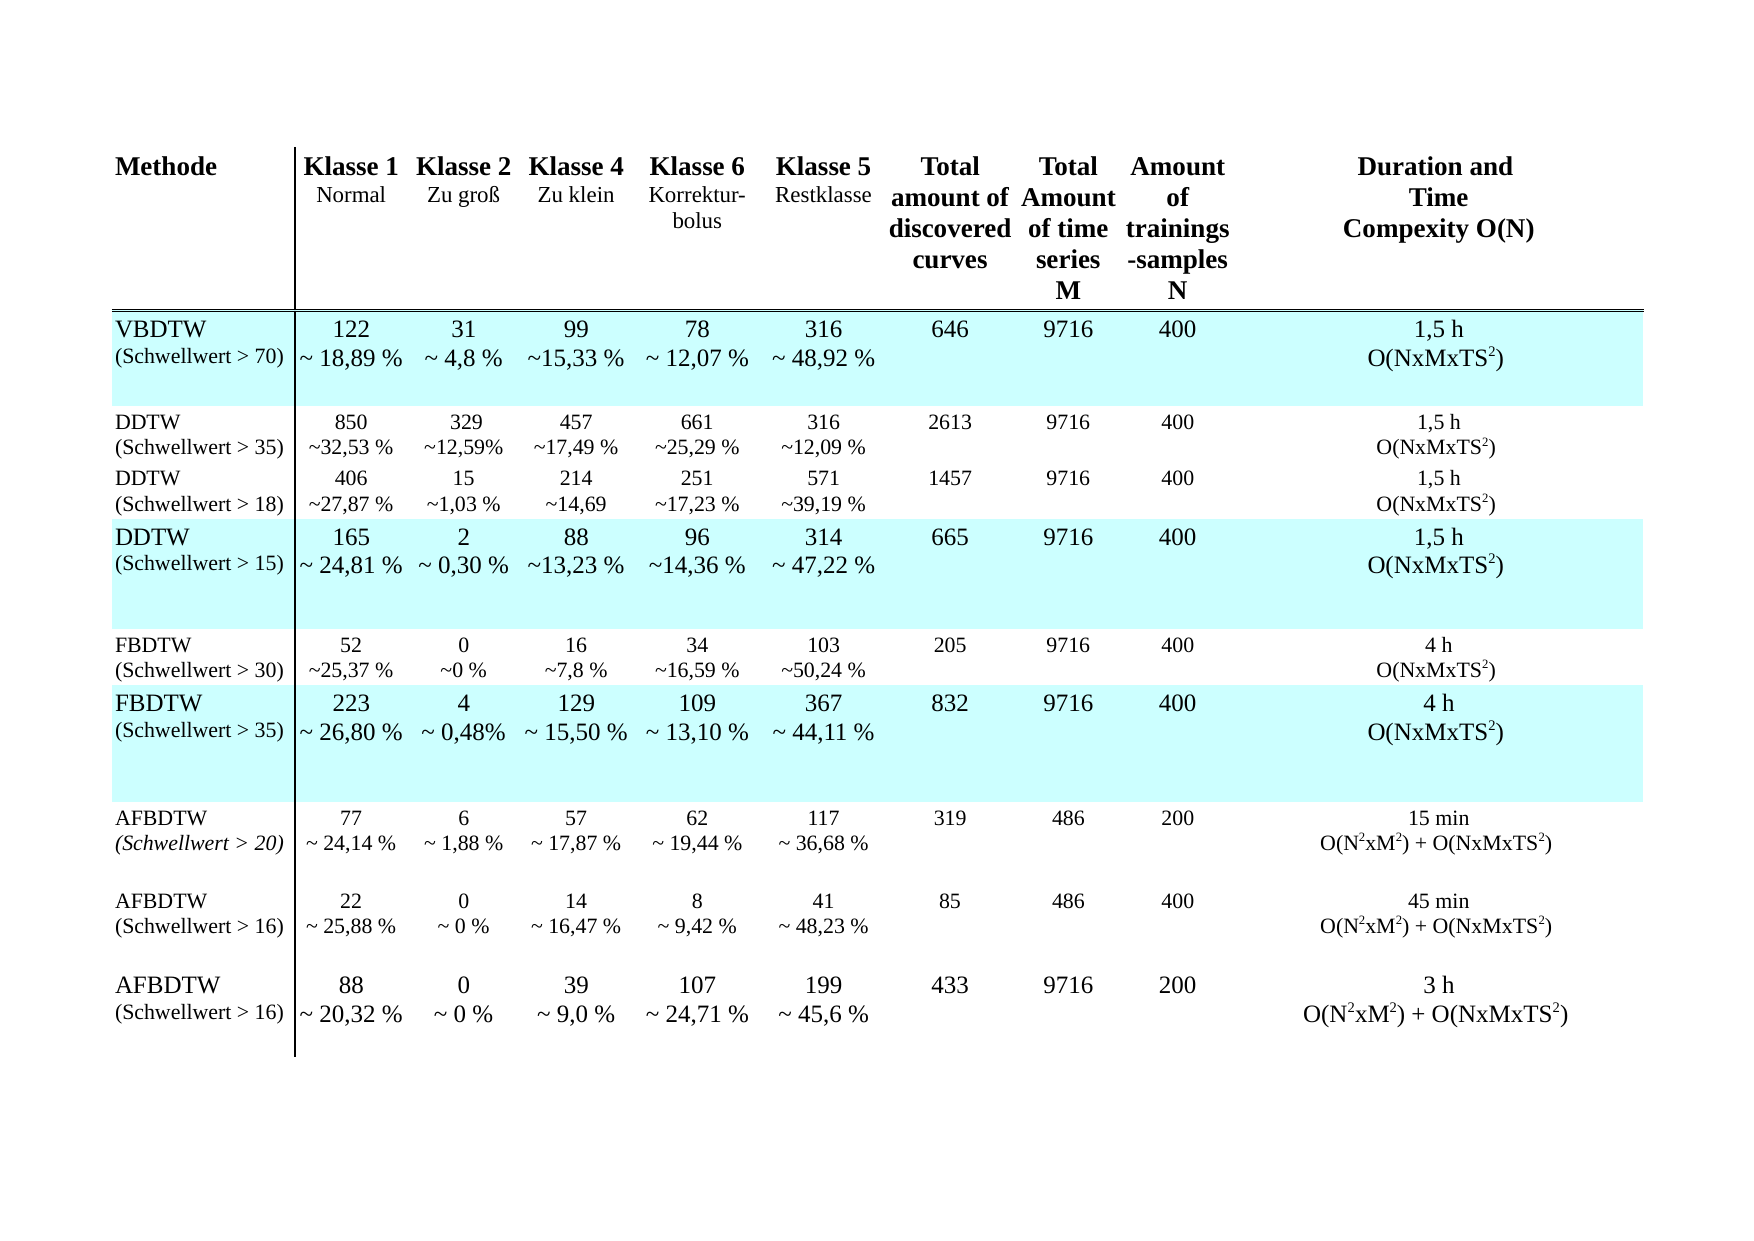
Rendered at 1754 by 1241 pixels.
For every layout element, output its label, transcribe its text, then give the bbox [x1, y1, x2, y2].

table_cell 214 ~14,69 [520, 463, 632, 519]
table_cell 329 ~12,59% [407, 406, 520, 462]
table_cell 9716 [1015, 519, 1121, 629]
table_cell 9716 [1015, 968, 1121, 1057]
table_cell 486 [1015, 802, 1121, 885]
table_cell 200 [1121, 968, 1234, 1057]
table_cell DDTW (Schwellwert > 15) [112, 519, 294, 629]
table_cell 457 ~17,49 % [520, 406, 632, 462]
table_cell 223 ~ 26,80 % [296, 685, 407, 802]
table_header Klasse 5 Restklasse [762, 147, 885, 308]
table_cell AFBDTW (Schwellwert > 16) [112, 885, 294, 968]
table_cell 109 ~ 13,10 % [632, 685, 762, 802]
table_cell VBDTW (Schwellwert > 70) [112, 312, 294, 406]
table_cell 4 ~ 0,48% [407, 685, 520, 802]
table_cell 31 ~ 4,8 % [407, 312, 520, 406]
table_cell 400 [1121, 885, 1234, 968]
table_header Total amount of discovered curves [885, 147, 1015, 308]
table_cell 77 ~ 24,14 % [296, 802, 407, 885]
table_cell 316 ~ 48,92 % [762, 312, 885, 406]
table_cell 199 ~ 45,6 % [762, 968, 885, 1057]
table_header Klasse 1 Normal [296, 147, 407, 308]
table_cell 665 [885, 519, 1015, 629]
table_cell 832 [885, 685, 1015, 802]
table_cell 15 ~1,03 % [407, 463, 520, 519]
table_cell 205 [885, 629, 1015, 685]
table_cell 2 ~ 0,30 % [407, 519, 520, 629]
table_cell AFBDTW (Schwellwert > 20) [112, 802, 294, 885]
table_cell 9716 [1015, 406, 1121, 462]
table_header Klasse 6 Korrektur-bolus [632, 147, 762, 308]
table_cell 316 ~12,09 % [762, 406, 885, 462]
table_cell 9716 [1015, 463, 1121, 519]
table_cell 99 ~15,33 % [520, 312, 632, 406]
table_cell 571 ~39,19 % [762, 463, 885, 519]
table_cell 117 ~ 36,68 % [762, 802, 885, 885]
table_header Klasse 4 Zu klein [520, 147, 632, 308]
table_cell 400 [1121, 406, 1234, 462]
table_cell 34 ~16,59 % [632, 629, 762, 685]
table_cell 400 [1121, 463, 1234, 519]
table_cell DDTW (Schwellwert > 35) [112, 406, 294, 462]
table_cell 39 ~ 9,0 % [520, 968, 632, 1057]
table_cell 314 ~ 47,22 % [762, 519, 885, 629]
table_cell 9716 [1015, 312, 1121, 406]
table_cell 4 h O(NxMxTS2) [1234, 685, 1643, 802]
table_cell 129 ~ 15,50 % [520, 685, 632, 802]
table_cell 57 ~ 17,87 % [520, 802, 632, 885]
table_header Duration and Time Compexity O(N) [1234, 147, 1643, 308]
table_cell 1,5 h O(NxMxTS2) [1234, 312, 1643, 406]
table_header Amount of trainings-samples N [1121, 147, 1234, 308]
table_cell 9716 [1015, 685, 1121, 802]
table_cell DDTW (Schwellwert > 18) [112, 463, 294, 519]
table_cell 22 ~ 25,88 % [296, 885, 407, 968]
table_cell 9716 [1015, 629, 1121, 685]
table_cell 850 ~32,53 % [296, 406, 407, 462]
table_cell 62 ~ 19,44 % [632, 802, 762, 885]
table_cell AFBDTW (Schwellwert > 16) [112, 968, 294, 1057]
table_cell 251 ~17,23 % [632, 463, 762, 519]
table_cell 78 ~ 12,07 % [632, 312, 762, 406]
table_cell FBDTW (Schwellwert > 30) [112, 629, 294, 685]
table_cell 85 [885, 885, 1015, 968]
table_cell 3 h O(N2xM2) + O(NxMxTS2) [1234, 968, 1643, 1057]
table_cell 486 [1015, 885, 1121, 968]
table_cell 122 ~ 18,89 % [296, 312, 407, 406]
table_header Total Amount of time series M [1015, 147, 1121, 308]
table_cell 1,5 h O(NxMxTS2) [1234, 463, 1643, 519]
table_cell 14 ~ 16,47 % [520, 885, 632, 968]
table_cell 4 h O(NxMxTS2) [1234, 629, 1643, 685]
table_cell 400 [1121, 685, 1234, 802]
table_cell 319 [885, 802, 1015, 885]
table_cell 400 [1121, 312, 1234, 406]
table_cell 661 ~25,29 % [632, 406, 762, 462]
table_cell 15 min O(N2xM2) + O(NxMxTS2) [1234, 802, 1643, 885]
table_cell 88 ~13,23 % [520, 519, 632, 629]
table_cell 103 ~50,24 % [762, 629, 885, 685]
table_cell 367 ~ 44,11 % [762, 685, 885, 802]
table_cell 16 ~7,8 % [520, 629, 632, 685]
table_cell 165 ~ 24,81 % [296, 519, 407, 629]
table_cell 200 [1121, 802, 1234, 885]
table_cell 1,5 h O(NxMxTS2) [1234, 519, 1643, 629]
table_cell 433 [885, 968, 1015, 1057]
table_cell 107 ~ 24,71 % [632, 968, 762, 1057]
table_cell 45 min O(N2xM2) + O(NxMxTS2) [1234, 885, 1643, 968]
table_cell 0 ~ 0 % [407, 885, 520, 968]
table_cell 41 ~ 48,23 % [762, 885, 885, 968]
table_cell 1,5 h O(NxMxTS2) [1234, 406, 1643, 462]
table_cell 0 ~ 0 % [407, 968, 520, 1057]
table_cell 96 ~14,36 % [632, 519, 762, 629]
table_header Klasse 2 Zu groß [407, 147, 520, 308]
table_header Methode [112, 147, 294, 308]
table_cell 0 ~0 % [407, 629, 520, 685]
table_cell 1457 [885, 463, 1015, 519]
table_cell 400 [1121, 519, 1234, 629]
table_cell 52 ~25,37 % [296, 629, 407, 685]
table_cell 88 ~ 20,32 % [296, 968, 407, 1057]
table_cell 6 ~ 1,88 % [407, 802, 520, 885]
table_cell 646 [885, 312, 1015, 406]
table_cell FBDTW (Schwellwert > 35) [112, 685, 294, 802]
table_cell 406 ~27,87 % [296, 463, 407, 519]
table_cell 8 ~ 9,42 % [632, 885, 762, 968]
table_cell 2613 [885, 406, 1015, 462]
table_cell 400 [1121, 629, 1234, 685]
